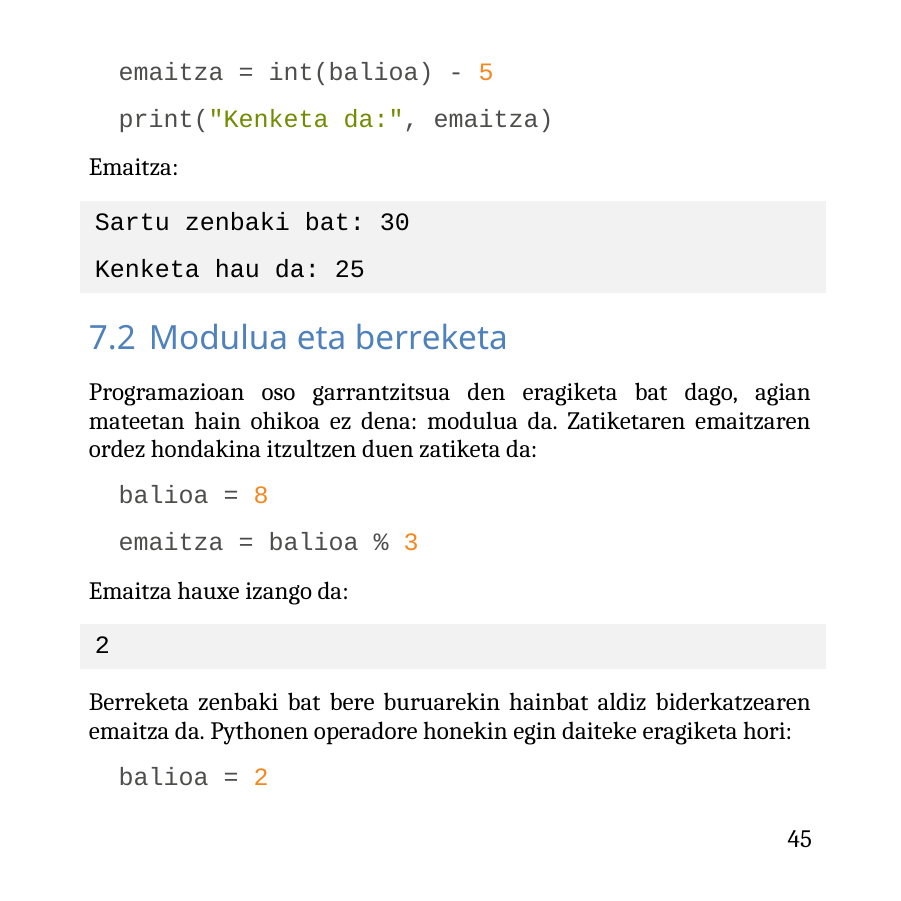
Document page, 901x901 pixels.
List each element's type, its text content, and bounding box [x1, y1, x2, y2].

text Emaitza: [89, 153, 811, 182]
text Berreketa zenbaki bat bere buruarekin hainbat aldiz biderkatzearen emaitza da. Pythonen operadore honekin egin daiteke eragiketa hori: [89, 688, 811, 746]
text Kenketa hau da: 25 [86, 248, 820, 287]
text balioa = 2 [118, 764, 811, 793]
text 2 [86, 631, 820, 663]
text emaitza = int(balioa) - 5 [118, 59, 811, 87]
text print("Kenketa da:", emaitza) [118, 106, 811, 134]
subtitle Modulua eta berreketa [89, 314, 811, 359]
text Sartu zenbaki bat: 30 [86, 207, 820, 237]
text Emaitza hauxe izango da: [89, 577, 811, 606]
text emaitza = balioa % 3 [118, 530, 811, 558]
text Programazioan oso garrantzitsua den eragiketa bat dago, agian mateetan hain ohikoa ez dena: modulua da. Zatiketaren emaitzaren ordez hondakina itzultzen duen zatiketa da: [89, 378, 811, 464]
text balioa = 8 [118, 483, 811, 511]
